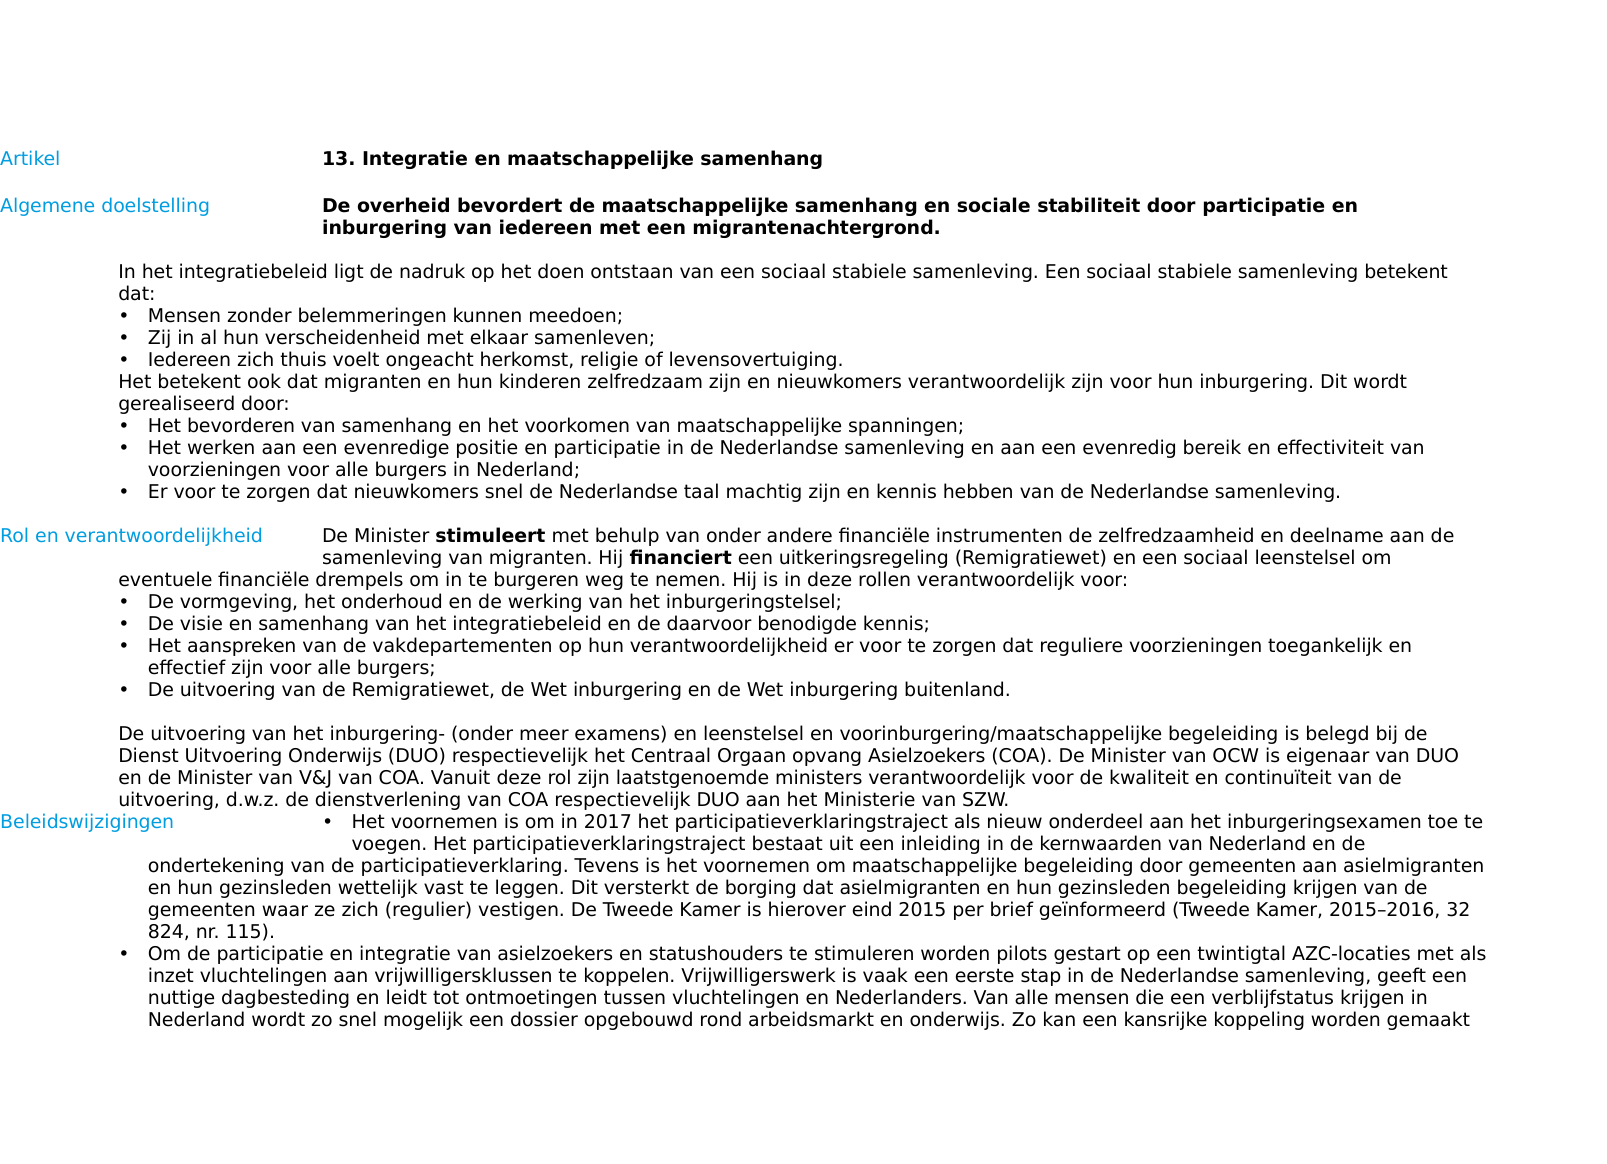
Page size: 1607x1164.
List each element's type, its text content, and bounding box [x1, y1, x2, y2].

text • Het werken aan een evenredige positie en participatie in de Nederlandse samenleving en aan een evenredig bereik en effectiviteit van voorzieningen voor alle burgers in Nederland; [118, 437, 1488, 481]
text De uitvoering van het inburgering- (onder meer examens) en leenstelsel en voorinburgering/maatschappelijke begeleiding is belegd bij de Dienst Uitvoering Onderwijs (DUO) respectievelijk het Centraal Orgaan opvang Asielzoekers (COA). De Minister van OCW is eigenaar van DUO en de Minister van V&J van COA. Vanuit deze rol zijn laatstgenoemde ministers verantwoordelijk voor de kwaliteit en continuïteit van de uitvoering, d.w.z. de dienstverlening van COA respectievelijk DUO aan het Ministerie van SZW. [118, 723, 1488, 811]
text Het betekent ook dat migranten en hun kinderen zelfredzaam zijn en nieuwkomers verantwoordelijk zijn voor hun inburgering. Dit wordt gerealiseerd door: [118, 371, 1488, 415]
text • Zij in al hun verscheidenheid met elkaar samenleven; [118, 327, 1488, 349]
text • Mensen zonder belemmeringen kunnen meedoen; [118, 305, 1488, 327]
text Beleidswijzigingen [0, 811, 322, 833]
text • De vormgeving, het onderhoud en de werking van het inburgeringstelsel; [118, 591, 1488, 613]
text De overheid bevordert de maatschappelijke samenhang en sociale stabiliteit door participatie en inburgering van iedereen met een migrantenachtergrond. [0, 195, 1488, 239]
text • Om de participatie en integratie van asielzoekers en statushouders te stimuleren worden pilots gestart op een twintigtal AZC-locaties met als inzet vluchtelingen aan vrijwilligersklussen te koppelen. Vrijwilligerswerk is vaak een eerste stap in de Nederlandse samenleving, geeft een nuttige dagbesteding en leidt tot ontmoetingen tussen vluchtelingen en Nederlanders. Van alle mensen die een verblijfstatus krijgen in Nederland wordt zo snel mogelijk een dossier opgebouwd rond arbeidsmarkt en onderwijs. Zo kan een kansrijke koppeling worden gemaakt [118, 943, 1488, 1031]
text Artikel [0, 148, 322, 170]
text De Minister stimuleert met behulp van onder andere financiële instrumenten de zelfredzaamheid en deelname aan de samenleving van migranten. Hij financiert een uitkeringsregeling (Remigratiewet) en een sociaal leenstelsel om eventuele financiële drempels om in te burgeren weg te nemen. Hij is in deze rollen verantwoordelijk voor: [0, 525, 1488, 591]
text • Het voornemen is om in 2017 het participatieverklaringstraject als nieuw onderdeel aan het inburgeringsexamen toe te voegen. Het participatieverklaringstraject bestaat uit een inleiding in de kernwaarden van Nederland en de ondertekening van de participatieverklaring. Tevens is het voornemen om maatschappelijke begeleiding door gemeenten aan asielmigranten en hun gezinsleden wettelijk vast te leggen. Dit versterkt de borging dat asielmigranten en hun gezinsleden begeleiding krijgen van de gemeenten waar ze zich (regulier) vestigen. De Tweede Kamer is hierover eind 2015 per brief geïnformeerd (Tweede Kamer, 2015–2016, 32 824, nr. 115). [0, 811, 1488, 943]
text • Er voor te zorgen dat nieuwkomers snel de Nederlandse taal machtig zijn en kennis hebben van de Nederlandse samenleving. [118, 481, 1488, 503]
text Rol en verantwoordelijkheid [0, 525, 322, 547]
text In het integratiebeleid ligt de nadruk op het doen ontstaan van een sociaal stabiele samenleving. Een sociaal stabiele samenleving betekent dat: [118, 261, 1488, 305]
text • De visie en samenhang van het integratiebeleid en de daarvoor benodigde kennis; [118, 613, 1488, 635]
text • Iedereen zich thuis voelt ongeacht herkomst, religie of levensovertuiging. [118, 349, 1488, 371]
text • De uitvoering van de Remigratiewet, de Wet inburgering en de Wet inburgering buitenland. [118, 679, 1488, 701]
text • Het aanspreken van de vakdepartementen op hun verantwoordelijkheid er voor te zorgen dat reguliere voorzieningen toegankelijk en effectief zijn voor alle burgers; [118, 635, 1488, 679]
text • Het bevorderen van samenhang en het voorkomen van maatschappelijke spanningen; [118, 415, 1488, 437]
subtitle 13. Integratie en maatschappelijke samenhang [0, 148, 1488, 178]
text Algemene doelstelling [0, 195, 322, 217]
